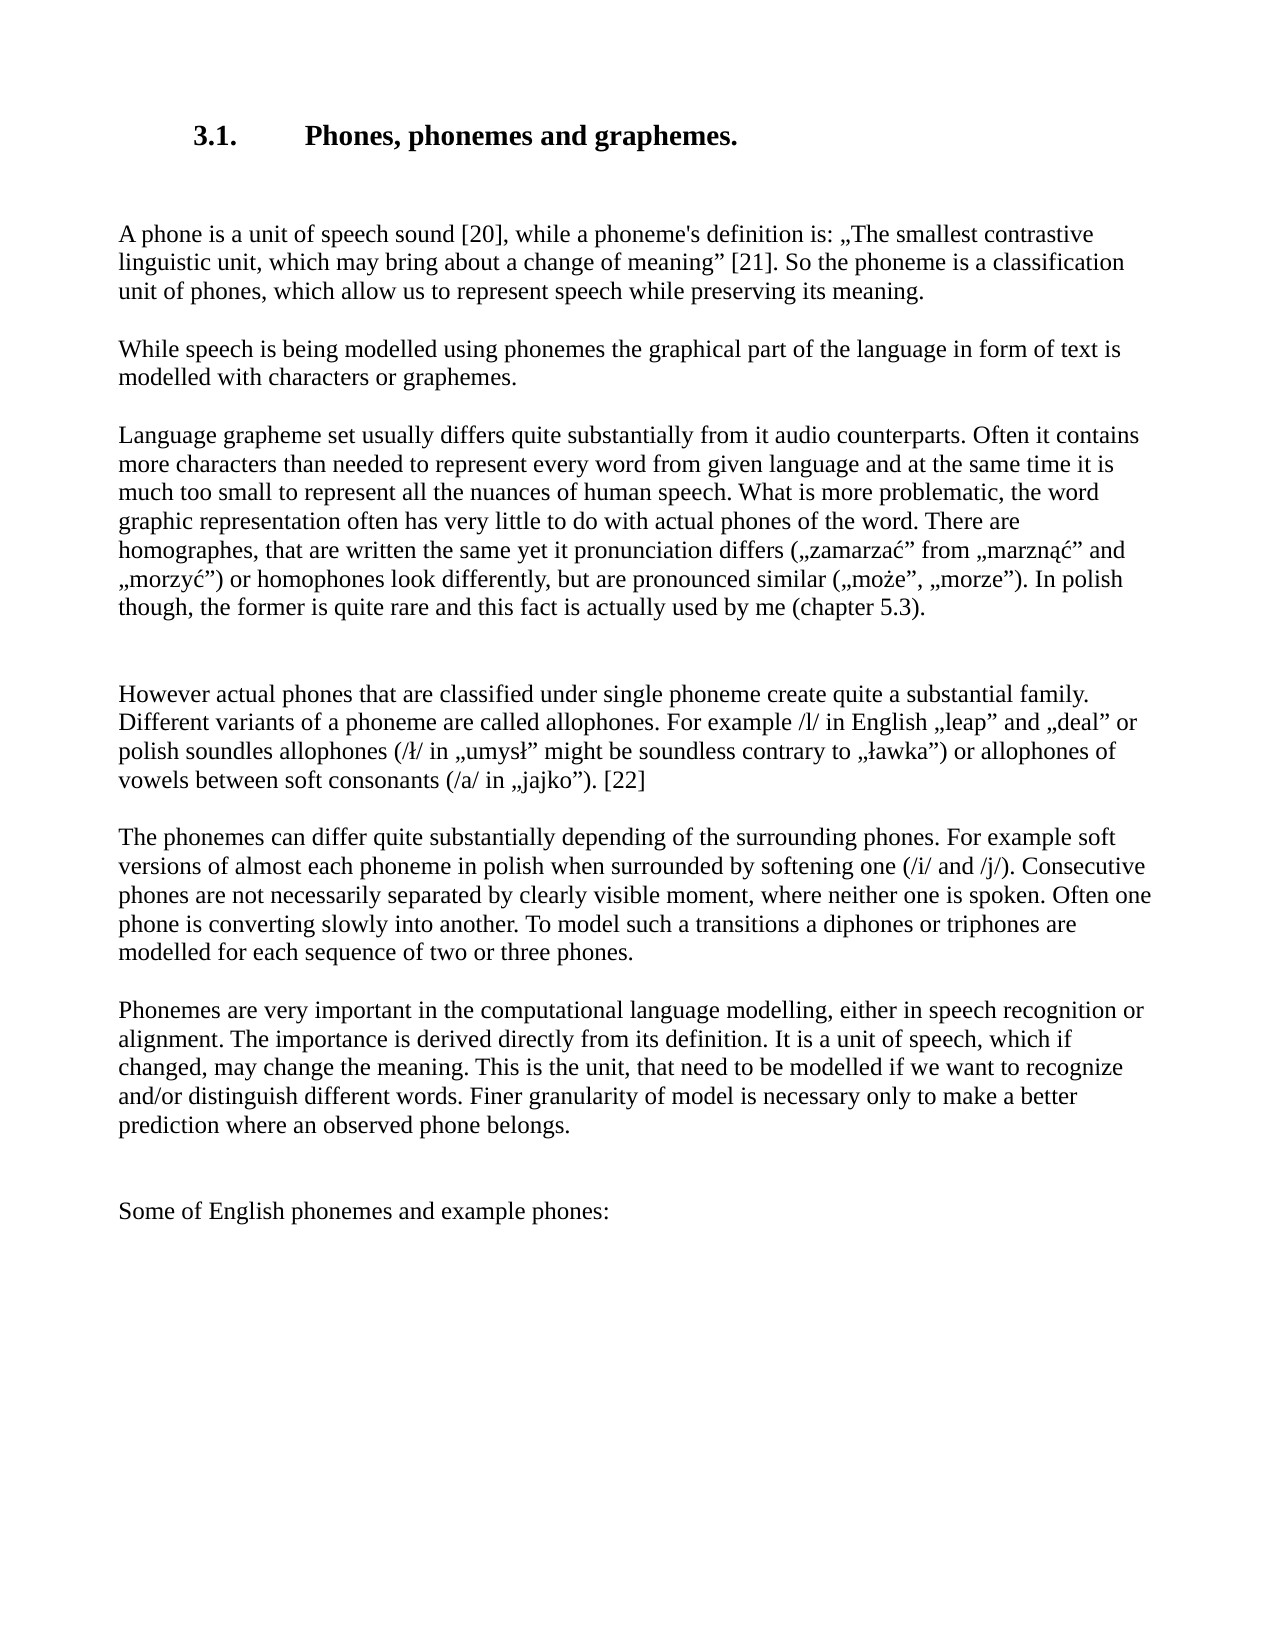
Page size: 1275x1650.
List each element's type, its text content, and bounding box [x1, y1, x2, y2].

text Some of English phonemes and example phones: [118, 1196, 1157, 1225]
text Language grapheme set usually differs quite substantially from it audio counterparts. Often it contains more characters than needed to represent every word from given language and at the same time it is much too small to represent all the nuances of human speech. What is more problematic, the word graphic representation often has very little to do with actual phones of the word. There are homographes, that are written the same yet it pronunciation differs („zamarzać” from „marznąć” and „morzyć”) or homophones look differently, but are pronounced similar („może”, „morze”). In polish though, the former is quite rare and this fact is actually used by me (chapter 5.3). [118, 420, 1157, 621]
text A phone is a unit of speech sound [20], while a phoneme's definition is: „The smallest contrastive linguistic unit, which may bring about a change of meaning” [21]. So the phoneme is a classification unit of phones, which allow us to represent speech while preserving its meaning. [118, 219, 1157, 305]
text While speech is being modelled using phonemes the graphical part of the language in form of text is modelled with characters or graphemes. [118, 334, 1157, 391]
text However actual phones that are classified under single phoneme create quite a substantial family. Different variants of a phoneme are called allophones. For example /l/ in English „leap” and „deal” or polish soundles allophones (/ł/ in „umysł” might be soundless contrary to „ławka”) or allophones of vowels between soft consonants (/a/ in „jajko”). [22] [118, 679, 1157, 794]
text Phonemes are very important in the computational language modelling, either in speech recognition or alignment. The importance is derived directly from its definition. It is a unit of speech, which if changed, may change the meaning. This is the unit, that need to be modelled if we want to recognize and/or distinguish different words. Finer granularity of model is necessary only to make a better prediction where an observed phone belongs. [118, 995, 1157, 1139]
text The phonemes can differ quite substantially depending of the surrounding phones. For example soft versions of almost each phoneme in polish when surrounded by softening one (/i/ and /j/). Consecutive phones are not necessarily separated by clearly visible moment, where neither one is spoken. Often one phone is converting slowly into another. To model such a transitions a diphones or triphones are modelled for each sequence of two or three phones. [118, 822, 1157, 966]
list Phones, phonemes and graphemes. [193, 118, 1157, 152]
